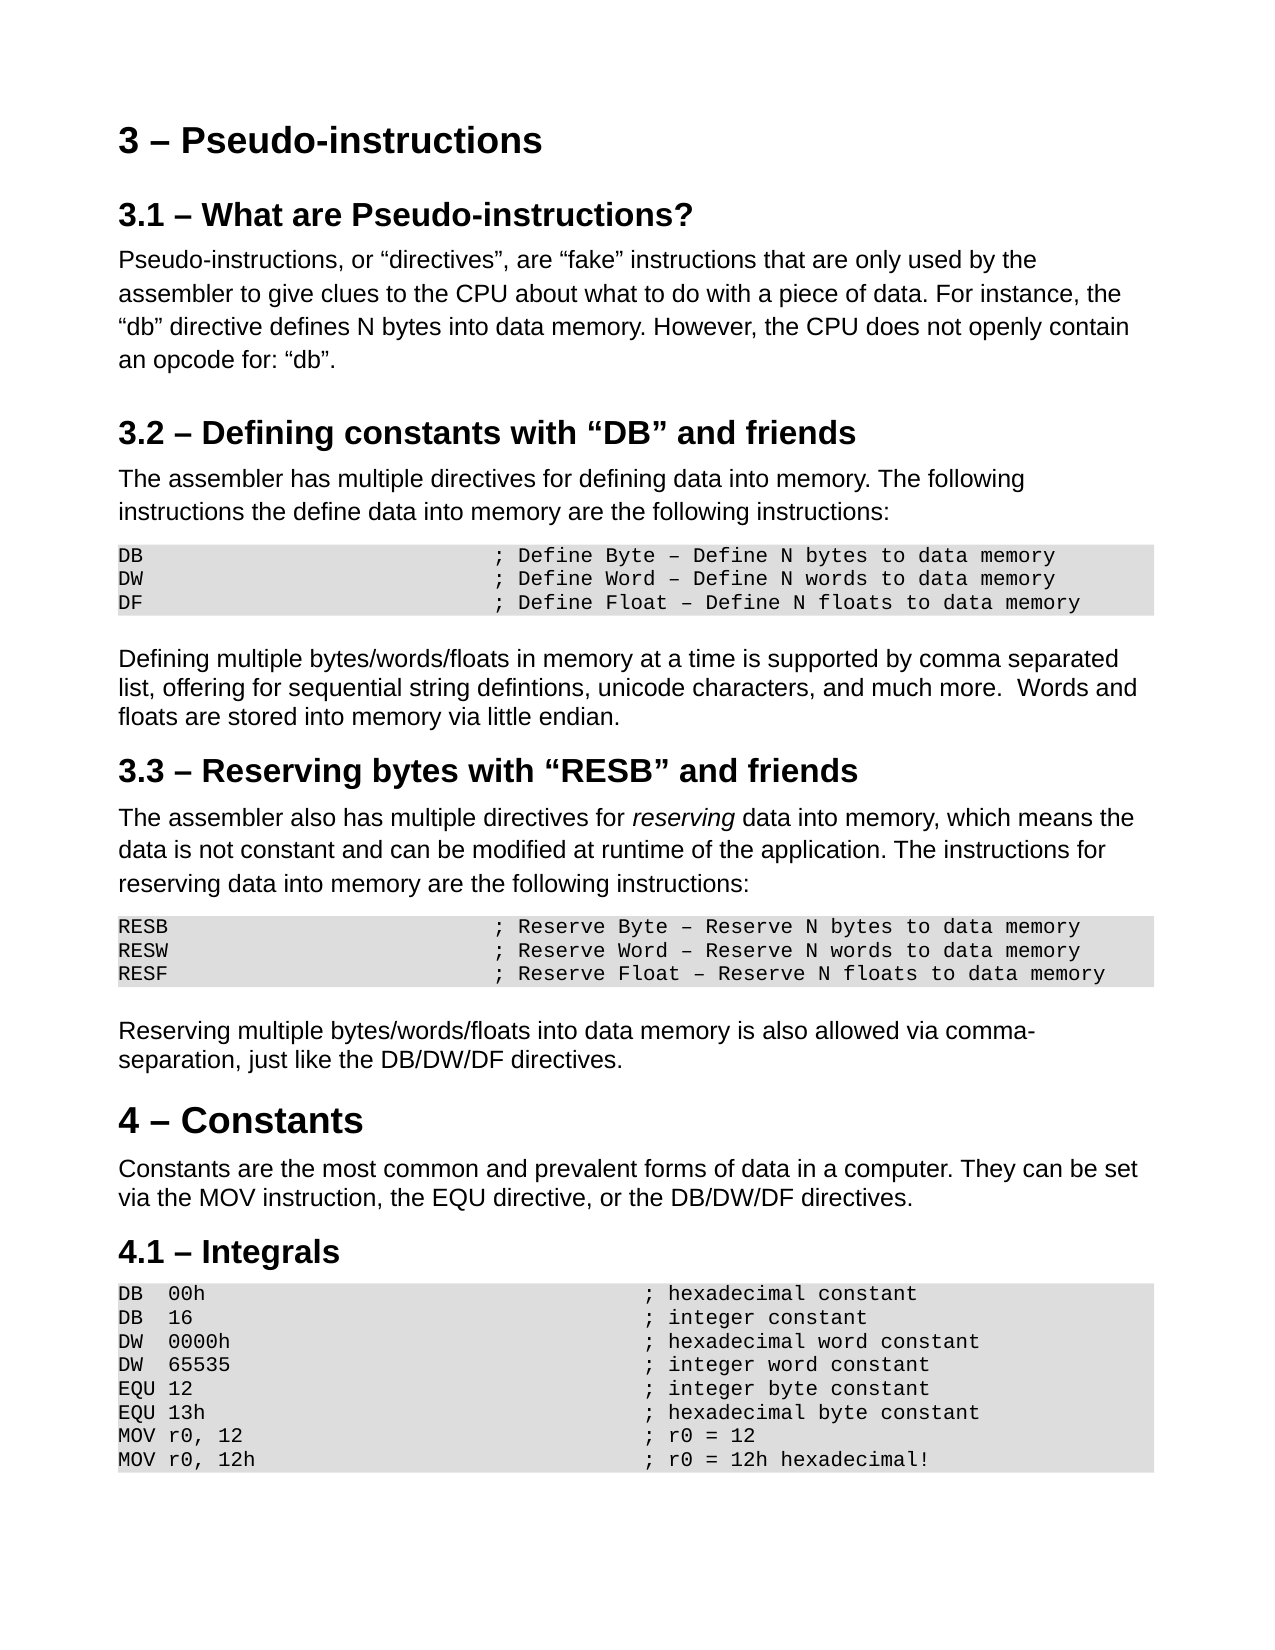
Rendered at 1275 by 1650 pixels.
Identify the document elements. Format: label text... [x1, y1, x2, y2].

subtitle 4 – Constants [118, 1098, 1157, 1142]
text Defining multiple bytes/words/floats in memory at a time is supported by comma separated list, offering for sequential string defintions, unicode characters, and much more. Words and floats are stored into memory via little endian. [118, 644, 1157, 731]
subtitle 3.3 – Reserving bytes with “RESB” and friends [118, 752, 1157, 790]
text Reserving multiple bytes/words/floats into data memory is also allowed via comma-separation, just like the DB/DW/DF directives. [118, 1016, 1157, 1073]
subtitle 3.2 – Defining constants with “DB” and friends [118, 413, 1157, 451]
text The assembler has multiple directives for defining data into memory. The following instructions the define data into memory are the following instructions: [118, 464, 1157, 526]
text The assembler also has multiple directives for reserving data into memory, which means the data is not constant and can be modified at runtime of the application. The instructions for reserving data into memory are the following instructions: [118, 802, 1157, 897]
text Constants are the most common and prevalent forms of data in a computer. They can be set via the MOV instruction, the EQU directive, or the DB/DW/DF directives. [118, 1154, 1157, 1212]
subtitle 3.1 – What are Pseudo-instructions? [118, 194, 1157, 233]
subtitle 3 – Pseudo-instructions [118, 118, 1157, 161]
text Pseudo-instructions, or “directives”, are “fake” instructions that are only used by the assembler to give clues to the CPU about what to do with a piece of data. For instance, the “db” directive defines N bytes into data memory. However, the CPU does not openly contain an opcode for: “db”. [118, 246, 1157, 373]
subtitle 4.1 – Integrals [118, 1232, 1157, 1271]
